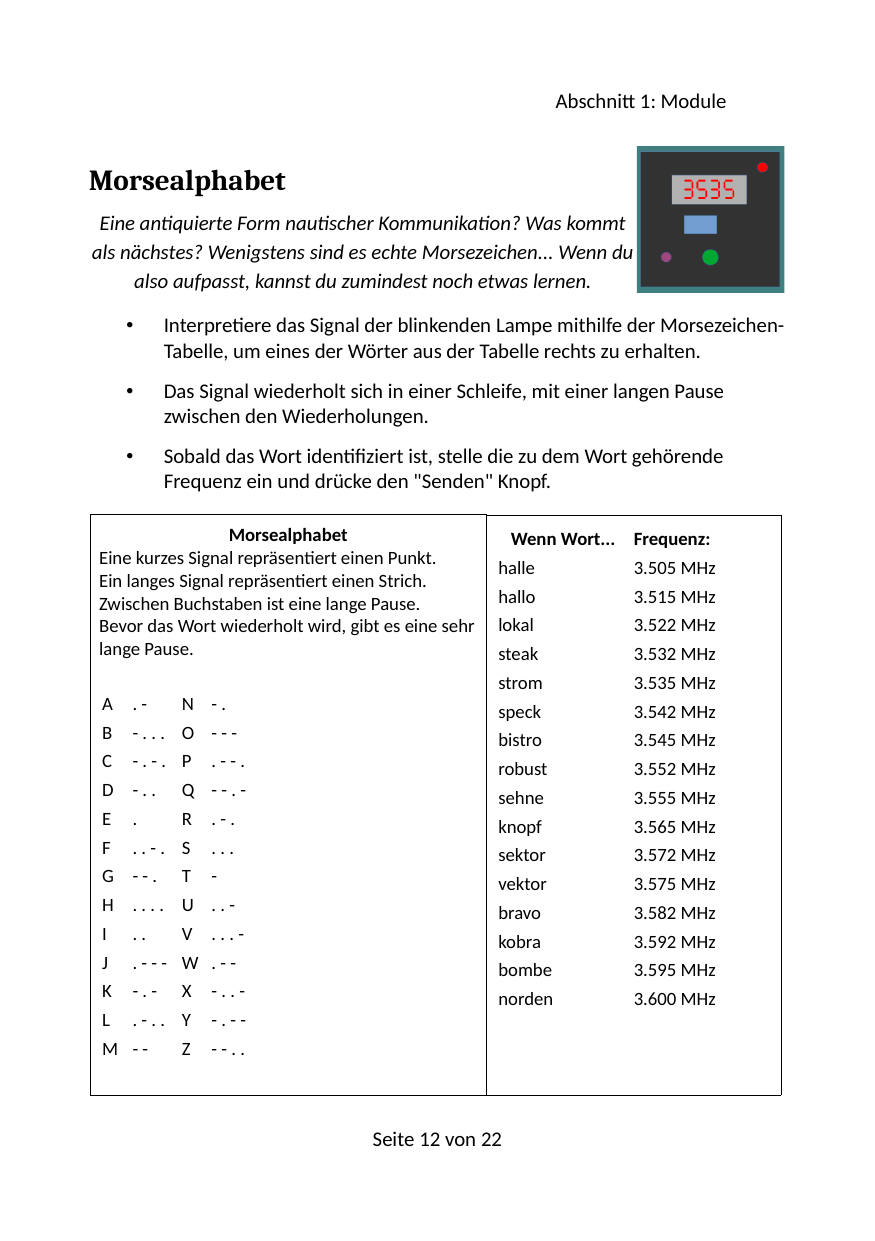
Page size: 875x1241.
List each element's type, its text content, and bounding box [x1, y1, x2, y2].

table_cell speck [495, 697, 631, 726]
table_cell - . . - [208, 977, 263, 1006]
table_cell bravo [495, 898, 631, 927]
table_header [179, 661, 208, 689]
table_cell N [179, 689, 208, 718]
table_cell J [99, 948, 129, 977]
table_cell - - . [129, 862, 179, 891]
table_cell . - [129, 689, 179, 718]
table_header Wenn Wort... [495, 524, 631, 553]
table_cell E [99, 804, 129, 833]
table_cell steak [495, 639, 631, 668]
list Bevor das Wort wiederholt wird, gibt es eine sehr lange Pause. [99, 615, 477, 661]
table_cell - . . [129, 776, 179, 804]
table_cell Q [179, 776, 208, 804]
table_cell - . - - [208, 1006, 263, 1034]
table_cell - - - [208, 718, 263, 747]
table_cell - . - . [129, 747, 179, 776]
table_cell 3.505 MHz [631, 553, 772, 582]
table_cell - [208, 862, 263, 891]
table_cell Z [179, 1034, 208, 1063]
table_cell . . . [208, 833, 263, 862]
table_cell knopf [495, 812, 631, 841]
table_header [99, 661, 129, 689]
table_cell . . - . [129, 833, 179, 862]
table_cell vektor [495, 869, 631, 898]
table_header Frequenz: [631, 524, 772, 553]
table_cell 3.545 MHz [631, 726, 772, 754]
table_cell . . - [208, 891, 263, 919]
table_cell R [179, 804, 208, 833]
table_cell V [179, 919, 208, 948]
table_cell 3.565 MHz [631, 812, 772, 841]
table_cell L [99, 1006, 129, 1034]
table_cell - . . . [129, 718, 179, 747]
table_cell hallo [495, 582, 631, 611]
table_cell Y [179, 1006, 208, 1034]
list Sobald das Wort identifiziert ist, stelle die zu dem Wort gehörende Frequenz ein und drücke den "Senden" Knopf. [126, 443, 786, 494]
table_cell A [99, 689, 129, 718]
table_cell K [99, 977, 129, 1006]
table_cell . - . . [129, 1006, 179, 1034]
table_cell 3.582 MHz [631, 898, 772, 927]
list Interpretiere das Signal der blinkenden Lampe mithilfe der Morsezeichen-Tabelle, um eines der Wörter aus der Tabelle rechts zu erhalten. [126, 312, 786, 363]
table_cell 3.552 MHz [631, 754, 772, 783]
table_cell F [99, 833, 129, 862]
table_cell - . [208, 689, 263, 718]
table_cell M [99, 1034, 129, 1063]
table_cell 3.535 MHz [631, 668, 772, 697]
table_header [129, 661, 179, 689]
table_cell G [99, 862, 129, 891]
table_cell T [179, 862, 208, 891]
subtitle Morsealphabet [88, 164, 636, 198]
table_cell . - . [208, 804, 263, 833]
table_cell lokal [495, 611, 631, 639]
table_cell bistro [495, 726, 631, 754]
table_cell 3.515 MHz [631, 582, 772, 611]
table_cell - - . - [208, 776, 263, 804]
list Das Signal wiederholt sich in einer Schleife, mit einer langen Pause zwischen den Wiederholungen. [126, 378, 786, 429]
table_cell 3.600 MHz [631, 984, 772, 1013]
table_cell 3.575 MHz [631, 869, 772, 898]
table_cell . . [129, 919, 179, 948]
table_cell . - - - [129, 948, 179, 977]
table_cell norden [495, 984, 631, 1013]
table_cell - . - [129, 977, 179, 1006]
table_cell S [179, 833, 208, 862]
table_cell halle [495, 553, 631, 582]
table_cell . - - [208, 948, 263, 977]
table_header [208, 661, 263, 689]
table_cell . - - . [208, 747, 263, 776]
table_cell robust [495, 754, 631, 783]
table_cell 3.555 MHz [631, 783, 772, 812]
table_cell sektor [495, 841, 631, 869]
table_cell sehne [495, 783, 631, 812]
table_cell strom [495, 668, 631, 697]
table_cell 3.592 MHz [631, 927, 772, 956]
table_cell . . . . [129, 891, 179, 919]
table_cell 3.522 MHz [631, 611, 772, 639]
list Zwischen Buchstaben ist eine lange Pause. [99, 592, 477, 615]
table_cell . [129, 804, 179, 833]
picture [636, 146, 785, 293]
table_cell - - [129, 1034, 179, 1063]
table_cell B [99, 718, 129, 747]
table_cell 3.572 MHz [631, 841, 772, 869]
table_cell O [179, 718, 208, 747]
table_cell 3.595 MHz [631, 956, 772, 984]
text Eine antiquierte Form nautischer Kommunikation? Was kommt als nächstes? Wenigstens sind es echte Morsezeichen... Wenn du also aufpasst, kannst du zumindest noch etwas lernen. [88, 210, 786, 294]
table_cell . . . - [208, 919, 263, 948]
table_cell I [99, 919, 129, 948]
table_cell bombe [495, 956, 631, 984]
table_cell P [179, 747, 208, 776]
table_cell C [99, 747, 129, 776]
table_cell W [179, 948, 208, 977]
table_cell - - . . [208, 1034, 263, 1063]
list Eine kurzes Signal repräsentiert einen Punkt. [99, 546, 477, 569]
table_cell H [99, 891, 129, 919]
table_cell kobra [495, 927, 631, 956]
table_cell U [179, 891, 208, 919]
list Ein langes Signal repräsentiert einen Strich. [99, 569, 477, 592]
table_cell 3.542 MHz [631, 697, 772, 726]
table_cell X [179, 977, 208, 1006]
table_cell 3.532 MHz [631, 639, 772, 668]
table_cell D [99, 776, 129, 804]
text Morsealphabet [99, 523, 477, 546]
